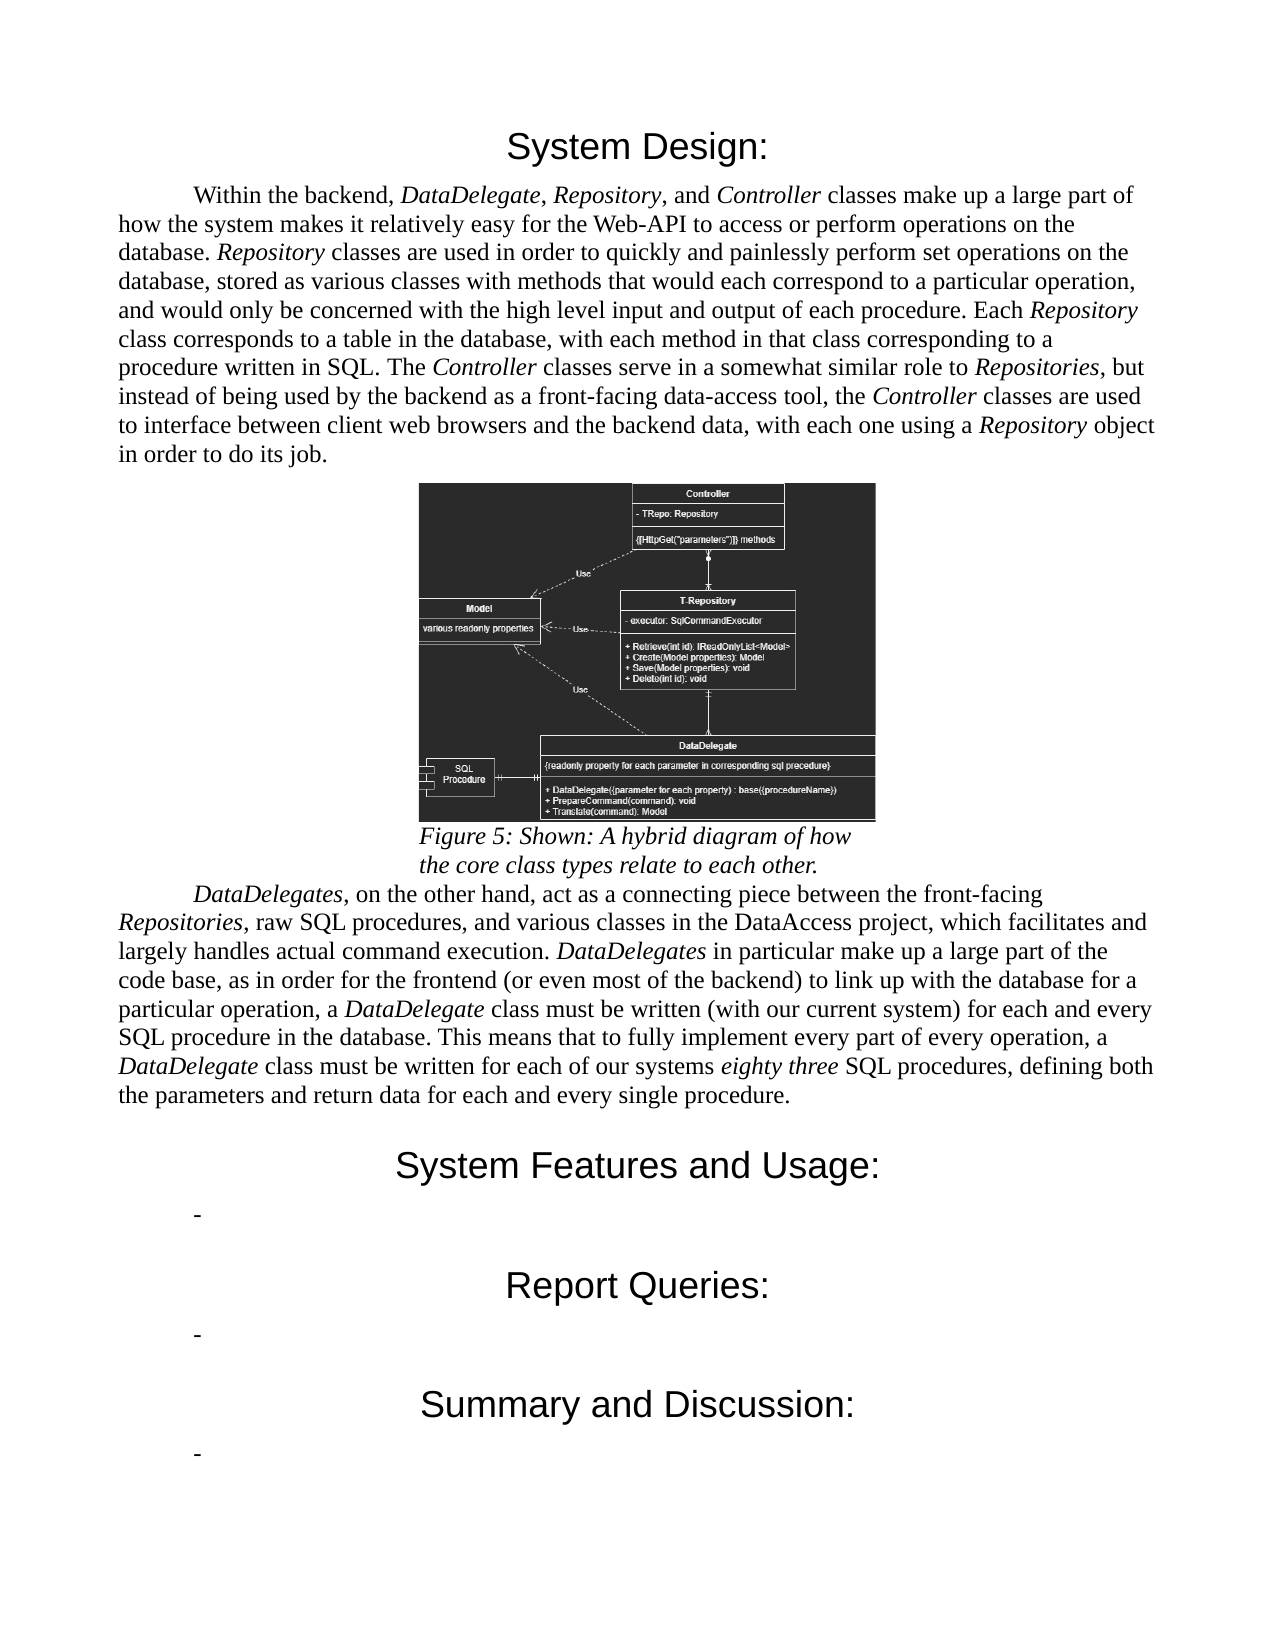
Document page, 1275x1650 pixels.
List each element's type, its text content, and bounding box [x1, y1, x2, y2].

text DataDelegates, on the other hand, act as a connecting piece between the front-facing Repositories, raw SQL procedures, and various classes in the DataAccess project, which facilitates and largely handles actual command execution. DataDelegates in particular make up a large part of the code base, as in order for the frontend (or even most of the backend) to link up with the database for a particular operation, a DataDelegate class must be written (with our current system) for each and every SQL procedure in the database. This means that to fully implement every part of every operation, a DataDelegate class must be written for each of our systems eighty three SQL procedures, defining both the parameters and return data for each and every single procedure. [118, 467, 1157, 1109]
subtitle System Design: [118, 124, 1157, 167]
subtitle System Features and Usage: [118, 1144, 1157, 1187]
picture [418, 483, 876, 822]
text - [118, 1199, 1157, 1228]
text - [118, 1319, 1157, 1347]
subtitle Summary and Discussion: [118, 1382, 1157, 1426]
text Figure 5: Shown: A hybrid diagram of how the core class types relate to each other. [419, 822, 876, 879]
subtitle Report Queries: [118, 1263, 1157, 1306]
text Within the backend, DataDelegate, Repository, and Controller classes make up a large part of how the system makes it relatively easy for the Web-API to access or perform operations on the database. Repository classes are used in order to quickly and painlessly perform set operations on the database, stored as various classes with methods that would each correspond to a particular operation, and would only be concerned with the high level input and output of each procedure. Each Repository class corresponds to a table in the database, with each method in that class corresponding to a procedure written in SQL. The Controller classes serve in a somewhat similar role to Repositories, but instead of being used by the backend as a front-facing data-access tool, the Controller classes are used to interface between client web browsers and the backend data, with each one using a Repository object in order to do its job. [118, 180, 1157, 467]
text - [118, 1438, 1157, 1467]
